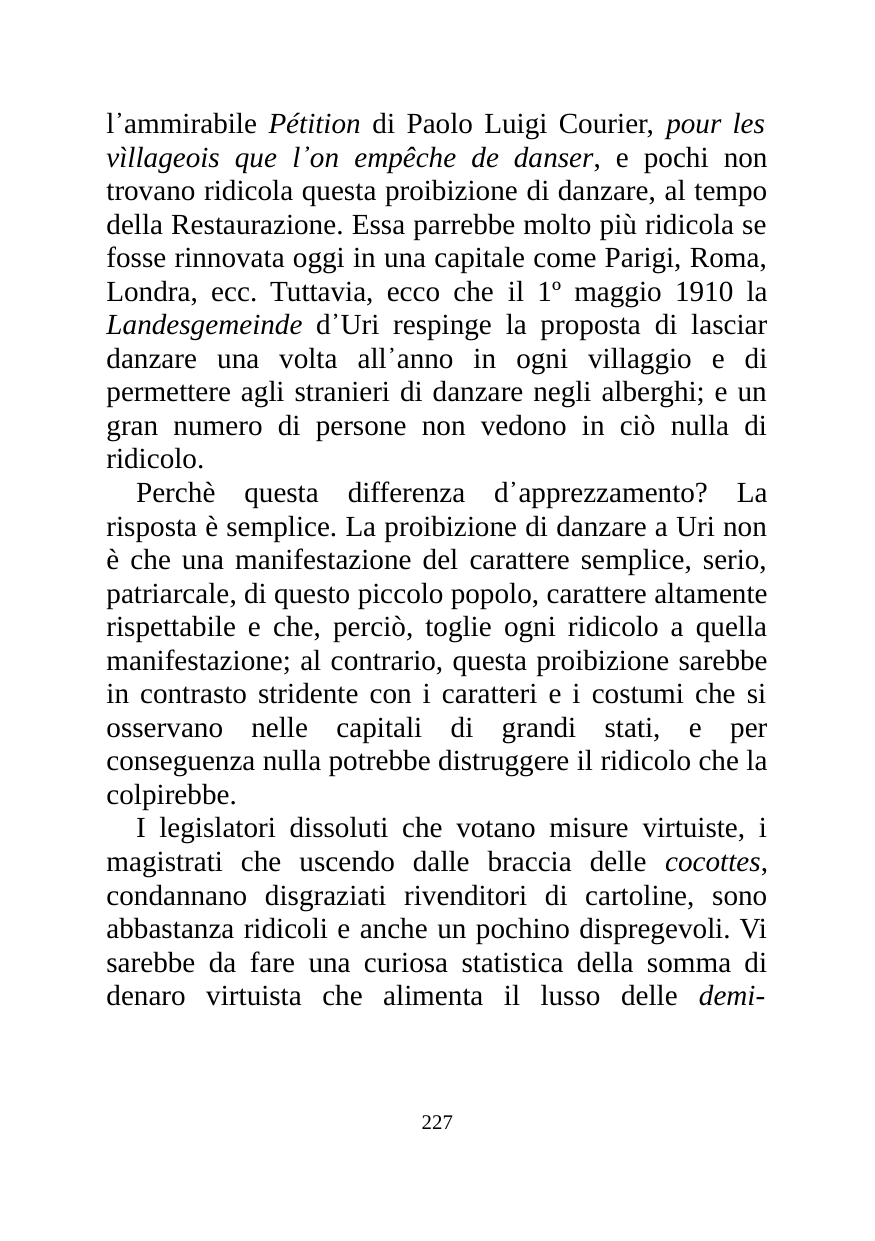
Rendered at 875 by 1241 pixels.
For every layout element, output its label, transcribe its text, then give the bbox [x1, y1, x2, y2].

text l᾽ammirabile Pétition di Paolo Luigi Courier, pour les vìllageois que l᾽on empêche de danser, e pochi non trovano ridicola questa proibizione di danzare, al tempo della Restaurazione. Essa parrebbe molto più ridicola se fosse rinnovata oggi in una capitale come Parigi, Roma, Londra, ecc. Tuttavia, ecco che il 1º maggio 1910 la Landesgemeinde d᾽Uri respinge la proposta di lasciar danzare una volta all᾽anno in ogni villaggio e di permettere agli stranieri di danzare negli alberghi; e un gran numero di persone non vedono in ciò nulla di ridicolo. [106, 106, 768, 475]
text Perchè questa differenza d᾽apprezzamento? La risposta è semplice. La proibizione di danzare a Uri non è che una manifestazione del carattere semplice, serio, patriarcale, di questo piccolo popolo, carattere altamente rispettabile e che, perciò, toglie ogni ridicolo a quella manifestazione; al contrario, questa proibizione sarebbe in contrasto stridente con i caratteri e i costumi che si osservano nelle capitali di grandi stati, e per conseguenza nulla potrebbe distruggere il ridicolo che la colpirebbe. [106, 475, 768, 811]
text I legislatori dissoluti che votano misure virtuiste, i magistrati che uscendo dalle braccia delle cocottes, condannano disgraziati rivenditori di cartoline, sono abbastanza ridicoli e anche un pochino dispregevoli. Vi sarebbe da fare una curiosa statistica della somma di denaro virtuista che alimenta il lusso delle demi- [106, 811, 768, 1012]
